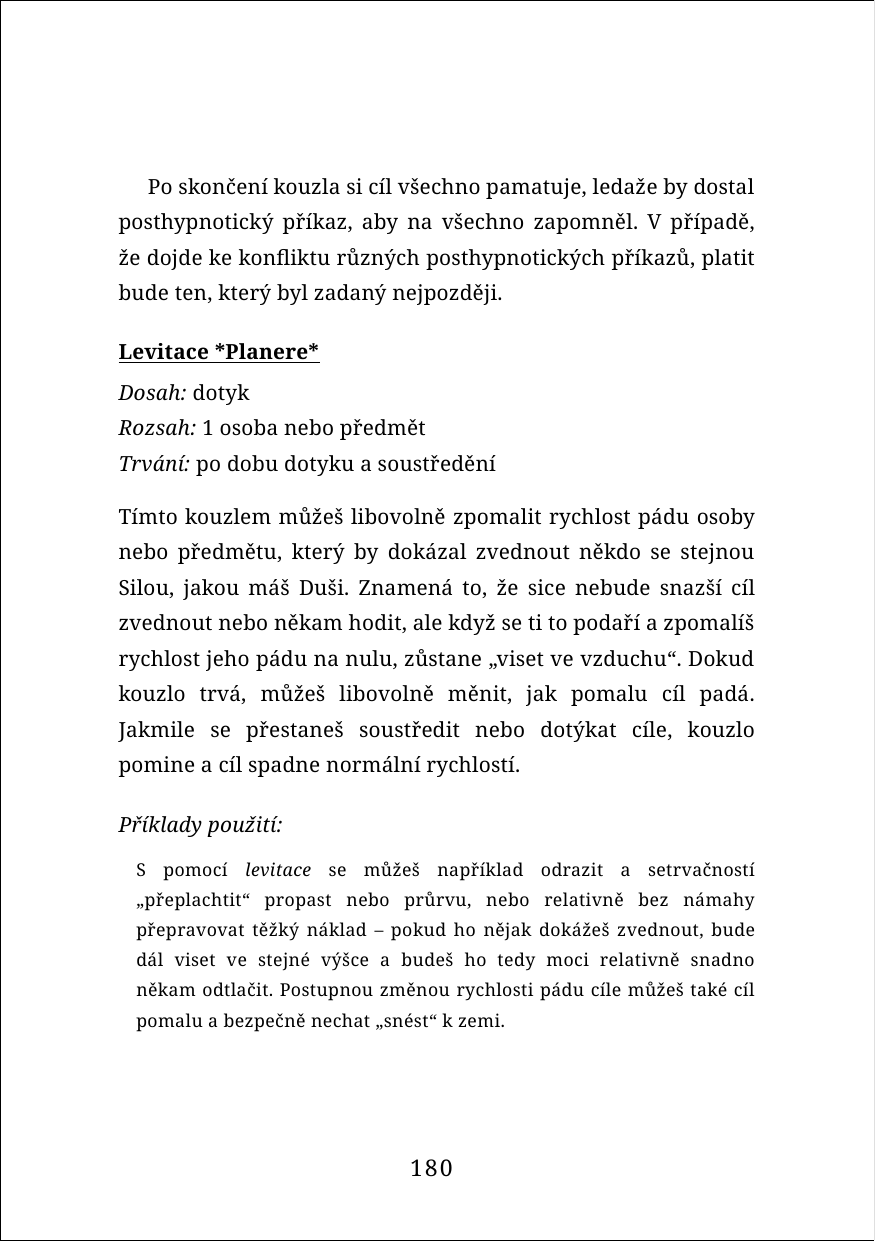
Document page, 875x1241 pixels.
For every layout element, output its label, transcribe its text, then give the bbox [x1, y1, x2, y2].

text Dosah: dotyk Rozsah: 1 osoba nebo předmět Trvání: po dobu dotyku a soustředění [118, 378, 756, 477]
text Příklady použití: [118, 810, 756, 838]
text Po skončení kouzla si cíl všechno pamatuje, ledaže by dostal posthypnotický příkaz, aby na všechno zapomněl. V případě, že dojde ke konfliktu různých posthypnotických příkazů, platit bude ten, který byl zadaný nejpozději. [118, 172, 756, 307]
text S pomocí levitace se můžeš například odrazit a setrvačností „přeplachtit“ propast nebo průrvu, nebo relativně bez námahy přepravovat těžký náklad – pokud ho nějak dokážeš zvednout, bude dál viset ve stejné výšce a budeš ho tedy moci relativně snadno někam odtlačit. Postupnou změnou rychlosti pádu cíle můžeš také cíl pomalu a bezpečně nechat „snést“ k zemi. [136, 857, 756, 1032]
text Tímto kouzlem můžeš libovolně zpomalit rychlost pádu osoby nebo předmětu, který by dokázal zvednout někdo se stejnou Silou, jakou máš Duši. Znamená to, že sice nebude snazší cíl zvednout nebo někam hodit, ale když se ti to podaří a zpomalíš rychlost jeho pádu na nulu, zůstane „viset ve vzduchu“. Dokud kouzlo trvá, můžeš libovolně měnit, jak pomalu cíl padá. Jakmile se přestaneš soustředit nebo dotýkat cíle, kouzlo pomine a cíl spadne normální rychlostí. [118, 502, 756, 779]
subtitle Levitace *Planere* [118, 337, 756, 366]
